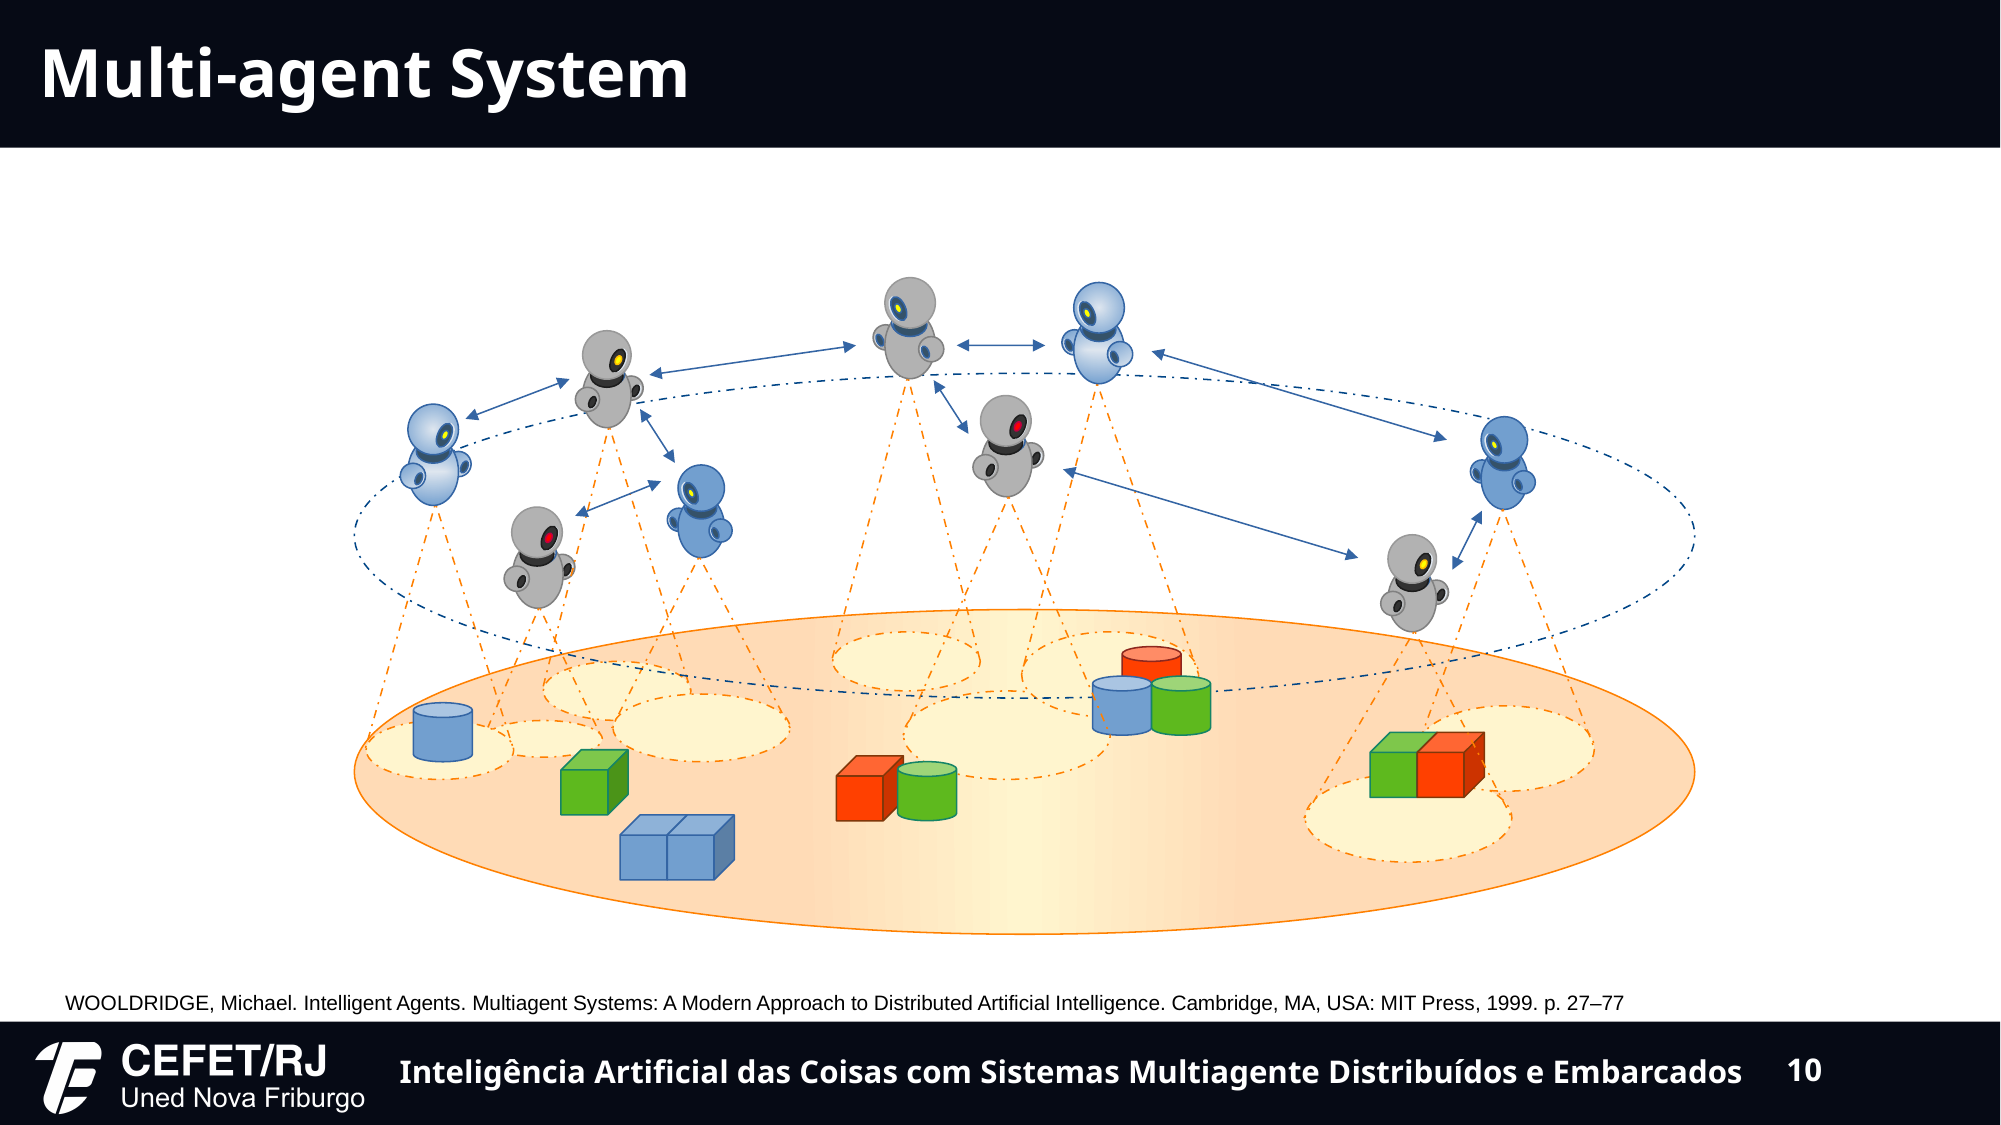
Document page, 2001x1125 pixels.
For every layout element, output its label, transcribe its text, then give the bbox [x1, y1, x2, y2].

text_box [1380, 534, 1449, 632]
text_box [1061, 282, 1133, 384]
text_box [873, 277, 944, 379]
text_box [667, 464, 733, 558]
text_box [504, 507, 575, 609]
text_box [354, 609, 1695, 935]
text_box [575, 330, 644, 428]
text_box [972, 395, 1044, 497]
picture [0, 1001, 398, 1125]
text_box [400, 404, 472, 506]
text_box Multi-agent System [25, 23, 1999, 119]
text_box [1470, 416, 1536, 510]
text_box WOOLDRIDGE, Michael. Intelligent Agents. Multiagent Systems: A Modern Approach to Distributed Artificial Intelligence. Cambridge, MA, USA: MIT Press, 1999. p. 27–77 [50, 982, 1969, 1022]
